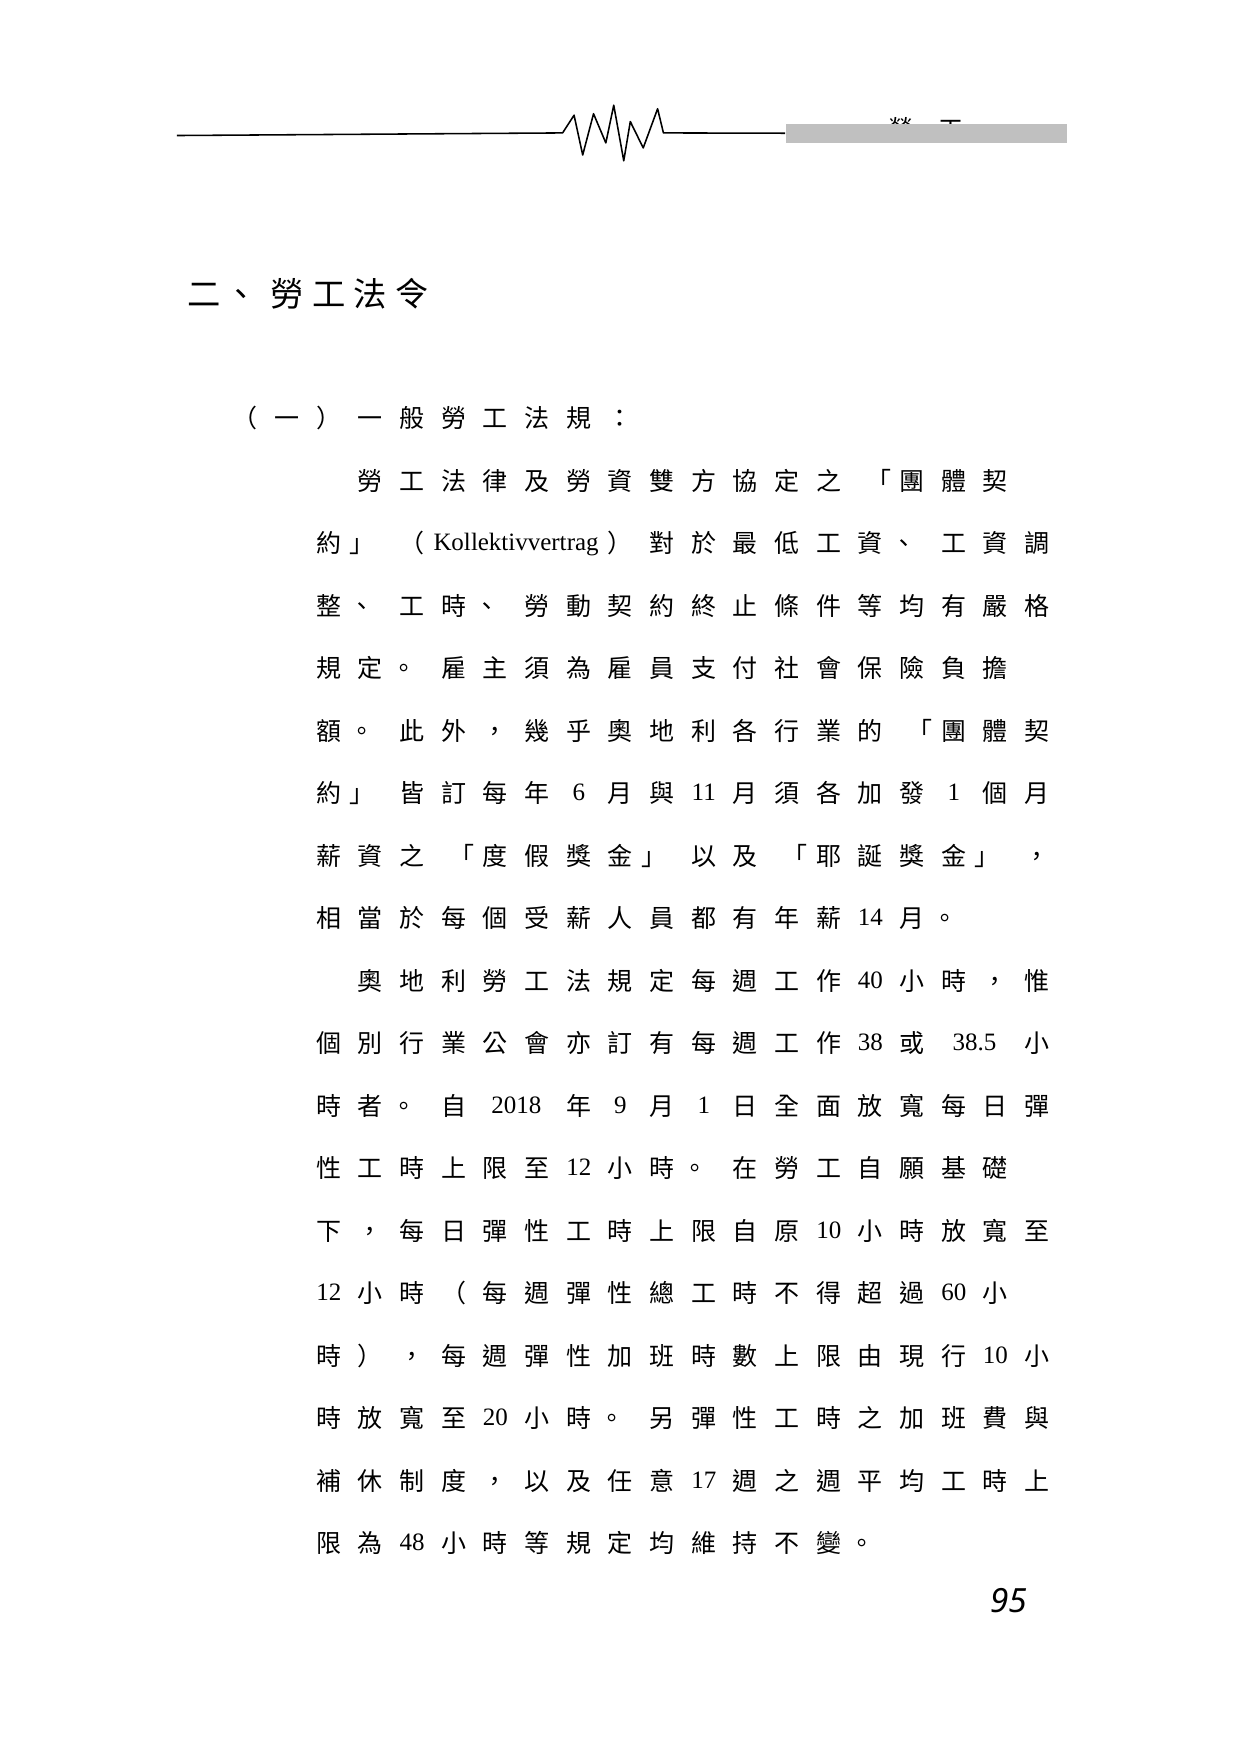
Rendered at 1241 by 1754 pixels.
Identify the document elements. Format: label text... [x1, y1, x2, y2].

text 奧地利勞工法規定每週工作40小時，惟個別行業公會亦訂有每週工作38或38.5小時者。自2018年9月1日全面放寬每日彈性工時上限至12小時。在勞工自願基礎下，每日彈性工時上限自原10小時放寬至12小時（每週彈性總工時不得超過60小時），每週彈性加班時數上限由現行10小時放寬至20小時。另彈性工時之加班費與補休制度，以及任意17週之週平均工時上限為48小時等規定均維持不變。 [281, 938, 1058, 1563]
text 勞工法律及勞資雙方協定之「團體契約」（Kollektivvertrag）對於最低工資、工資調整、工時、勞動契約終止條件等均有嚴格規定。雇主須為雇員支付社會保險負擔額。此外，幾乎奧地利各行業的「團體契約」皆訂每年6月與11月須各加發1個月薪資之「度假獎金」以及「耶誕獎金」，相當於每個受薪人員都有年薪14月。 [281, 438, 1058, 938]
text 二、勞工法令 [183, 250, 1058, 313]
text （一）一般勞工法規： [207, 375, 1058, 438]
